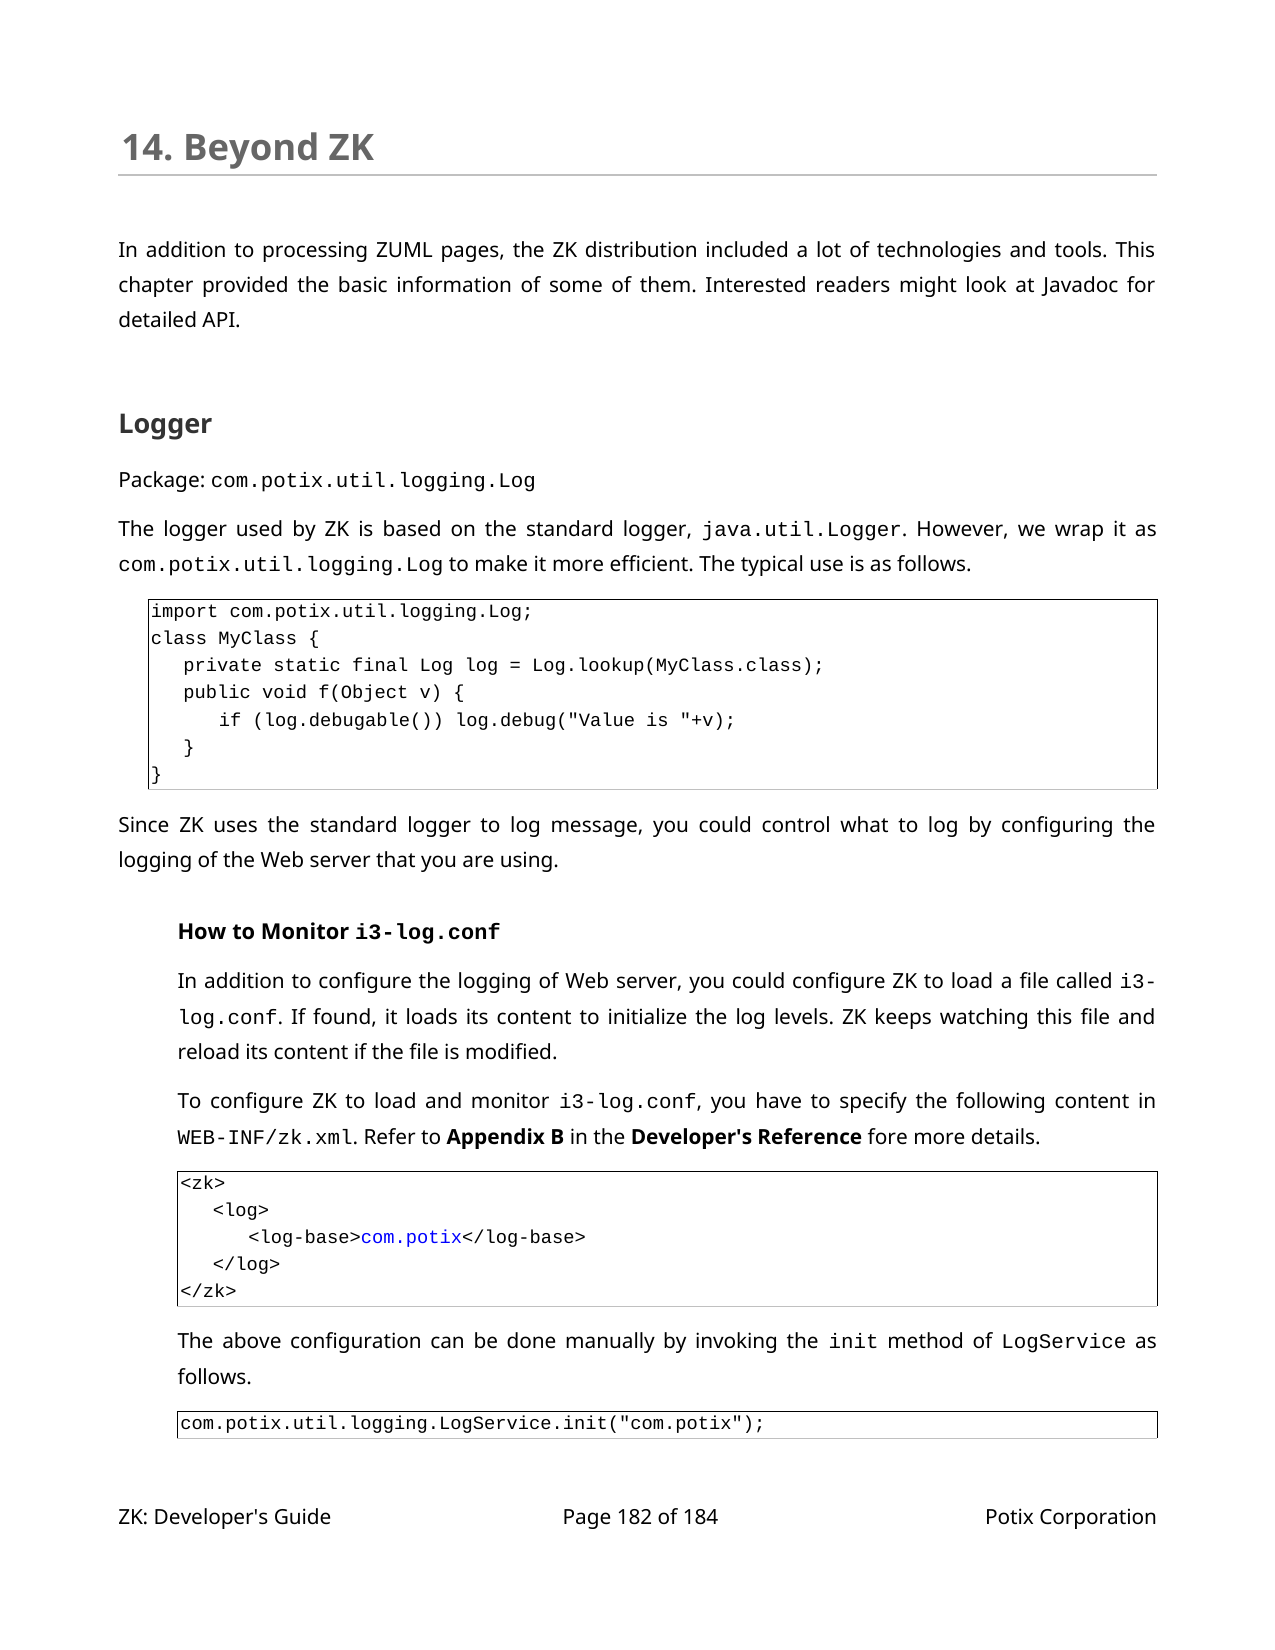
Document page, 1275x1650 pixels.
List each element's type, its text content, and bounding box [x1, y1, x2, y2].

text In addition to configure the logging of Web server, you could configure ZK to load a file called i3-log.conf. If found, it loads its content to initialize the log levels. ZK keeps watching this file and reload its content if the file is modified. [177, 966, 1157, 1066]
text Since ZK uses the standard logger to log message, you could control what to log by configuring the logging of the Web server that you are using. [118, 810, 1157, 873]
text The logger used by ZK is based on the standard logger, java.util.Logger. However, we wrap it as com.potix.util.logging.Log to make it more efficient. The typical use is as follows. [118, 514, 1157, 578]
text if (log.debugable()) log.debug("Value is "+v); [149, 707, 1157, 732]
text private static final Log log = Log.lookup(MyClass.class); [149, 653, 1157, 677]
text <log> [178, 1198, 1157, 1222]
text import com.potix.util.logging.Log; [149, 600, 1157, 623]
text com.potix.util.logging.LogService.init("com.potix"); [178, 1412, 1157, 1438]
text To configure ZK to load and monitor i3-log.conf, you have to specify the following content in WEB-INF/zk.xml. Refer to Appendix B in the Developer's Reference fore more details. [177, 1086, 1157, 1150]
text The above configuration can be done manually by invoking the init method of LogService as follows. [177, 1326, 1157, 1390]
subtitle 14. Beyond ZK [118, 118, 1157, 174]
subtitle How to Monitor i3-log.conf [177, 916, 1157, 946]
text <log-base>com.potix</log-base> </log> </zk> [178, 1225, 1157, 1306]
text class MyClass { [149, 626, 1157, 650]
text public void f(Object v) { [149, 680, 1157, 704]
text <zk> [178, 1172, 1157, 1195]
text Package: com.potix.util.logging.Log [118, 465, 1157, 493]
text } [149, 762, 1157, 789]
text In addition to processing ZUML pages, the ZK distribution included a lot of technologies and tools. This chapter provided the basic information of some of them. Interested readers might look at Javadoc for detailed API. [118, 235, 1157, 333]
subtitle Logger [118, 404, 1157, 441]
text } [149, 734, 1157, 759]
